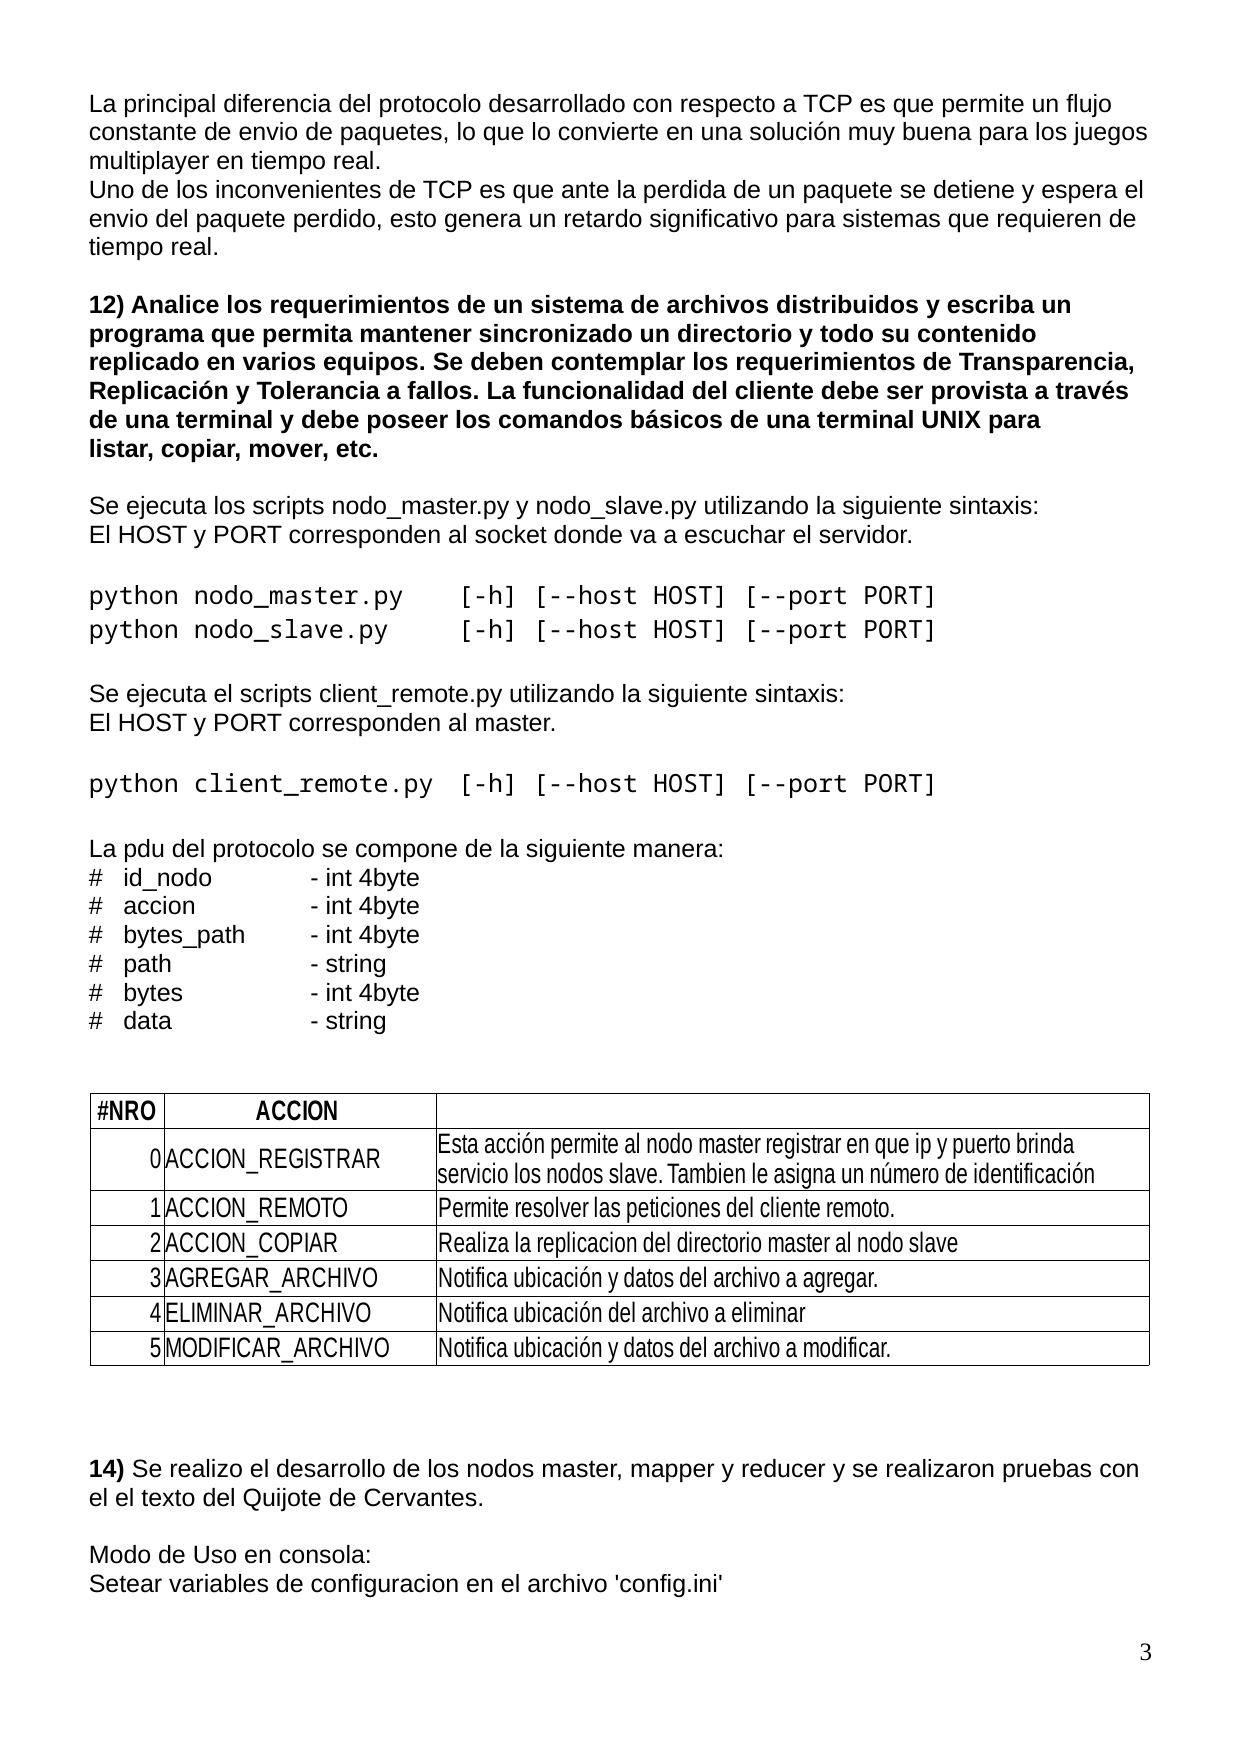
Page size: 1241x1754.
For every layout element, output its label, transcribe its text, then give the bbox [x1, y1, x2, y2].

text # id_nodo - int 4byte [88, 863, 1152, 891]
text # bytes_path - int 4byte [88, 920, 1152, 949]
text python nodo_slave.py [-h] [--host HOST] [--port PORT] [88, 611, 1152, 645]
text # data - string [88, 1006, 1152, 1035]
text El HOST y PORT corresponden al socket donde va a escuchar el servidor. [88, 520, 1152, 548]
text listar, copiar, mover, etc. [88, 433, 1152, 462]
text La principal diferencia del protocolo desarrollado con respecto a TCP es que permite un flujo constante de envio de paquetes, lo que lo convierte en una solución muy buena para los juegos multiplayer en tiempo real. [88, 88, 1152, 175]
text La pdu del protocolo se compone de la siguiente manera: [88, 834, 1152, 863]
text Se ejecuta el scripts client_remote.py utilizando la siguiente sintaxis: [88, 679, 1152, 708]
text 12) Analice los requerimientos de un sistema de archivos distribuidos y escriba un programa que permita mantener sincronizado un directorio y todo su contenido replicado en varios equipos. Se deben contemplar los requerimientos de Transparencia, Replicación y Tolerancia a fallos. La funcionalidad del cliente debe ser provista a través de una terminal y debe poseer los comandos básicos de una terminal UNIX para [88, 290, 1152, 433]
text python nodo_master.py [-h] [--host HOST] [--port PORT] [88, 577, 1152, 611]
text Se ejecuta los scripts nodo_master.py y nodo_slave.py utilizando la siguiente sintaxis: [88, 491, 1152, 520]
text # bytes - int 4byte [88, 978, 1152, 1006]
text python client_remote.py [-h] [--host HOST] [--port PORT] [88, 766, 1152, 800]
text # accion - int 4byte [88, 891, 1152, 920]
text # path - string [88, 949, 1152, 978]
text 14) Se realizo el desarrollo de los nodos master, mapper y reducer y se realizaron pruebas con el el texto del Quijote de Cervantes. [88, 1454, 1152, 1512]
text Modo de Uso en consola: [88, 1540, 1152, 1569]
text El HOST y PORT corresponden al master. [88, 708, 1152, 737]
text Setear variables de configuracion en el archivo 'config.ini' [88, 1569, 1152, 1598]
text Uno de los inconvenientes de TCP es que ante la perdida de un paquete se detiene y espera el envio del paquete perdido, esto genera un retardo significativo para sistemas que requieren de tiempo real. [88, 175, 1152, 261]
